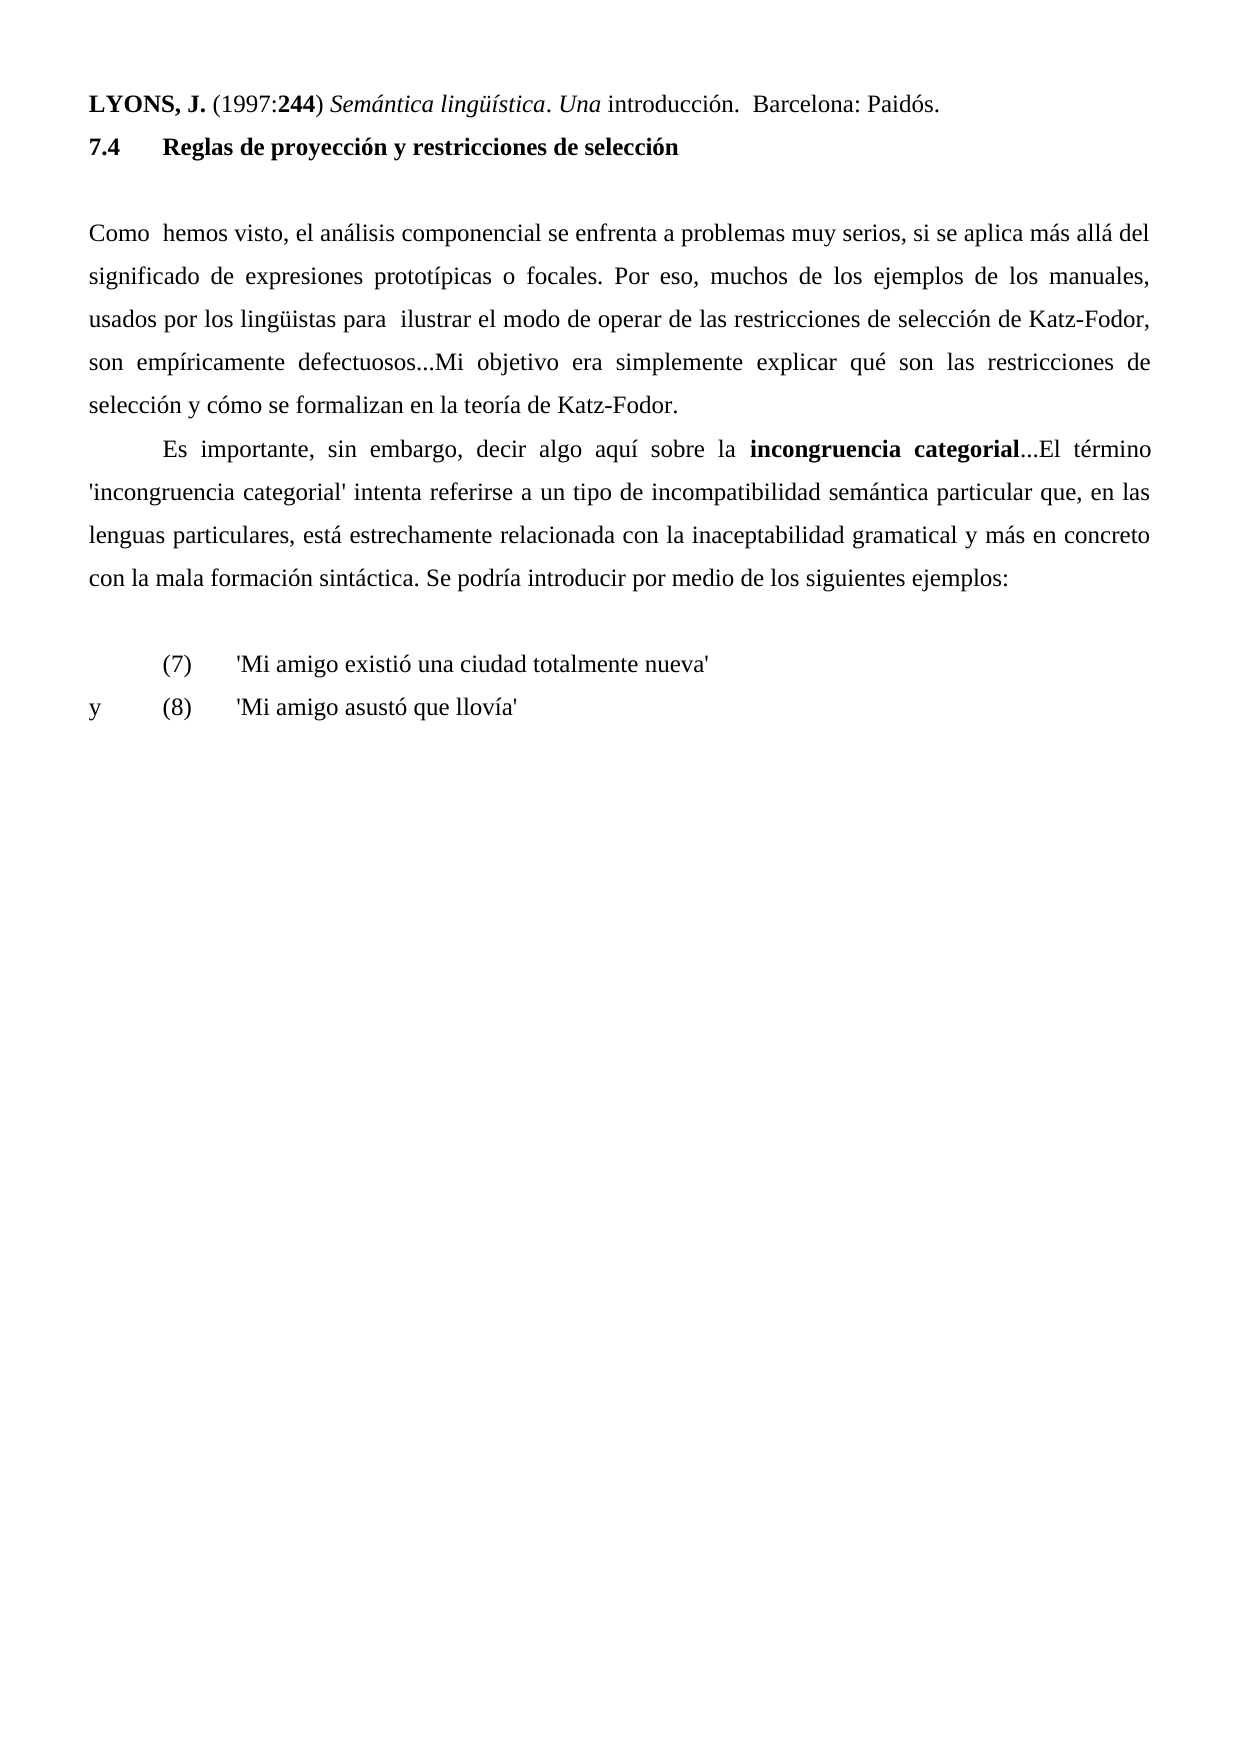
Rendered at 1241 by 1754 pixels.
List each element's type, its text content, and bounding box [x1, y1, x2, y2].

text y (8) 'Mi amigo asustó que llovía' [89, 692, 1152, 721]
text Como hemos visto, el análisis componencial se enfrenta a problemas muy serios, si se aplica más allá del significado de expresiones prototípicas o focales. Por eso, muchos de los ejemplos de los manuales, usados por los lingüistas para ilustrar el modo de operar de las restricciones de selección de Katz-Fodor, son empíricamente defectuosos...Mi objetivo era simplemente explicar qué son las restricciones de selección y cómo se formalizan en la teoría de Katz-Fodor. [89, 218, 1152, 419]
text LYONS, J. (1997:244) Semántica lingüística. Una introducción. Barcelona: Paidós. [89, 89, 1152, 117]
text 7.4 Reglas de proyección y restricciones de selección [89, 132, 1152, 161]
text (7) 'Mi amigo existió una ciudad totalmente nueva' [89, 649, 1152, 678]
text Es importante, sin embargo, decir algo aquí sobre la incongruencia categorial...El término 'incongruencia categorial' intenta referirse a un tipo de incompatibilidad semántica particular que, en las lenguas particulares, está estrechamente relacionada con la inaceptabilidad gramatical y más en concreto con la mala formación sintáctica. Se podría introducir por medio de los siguientes ejemplos: [89, 434, 1152, 592]
